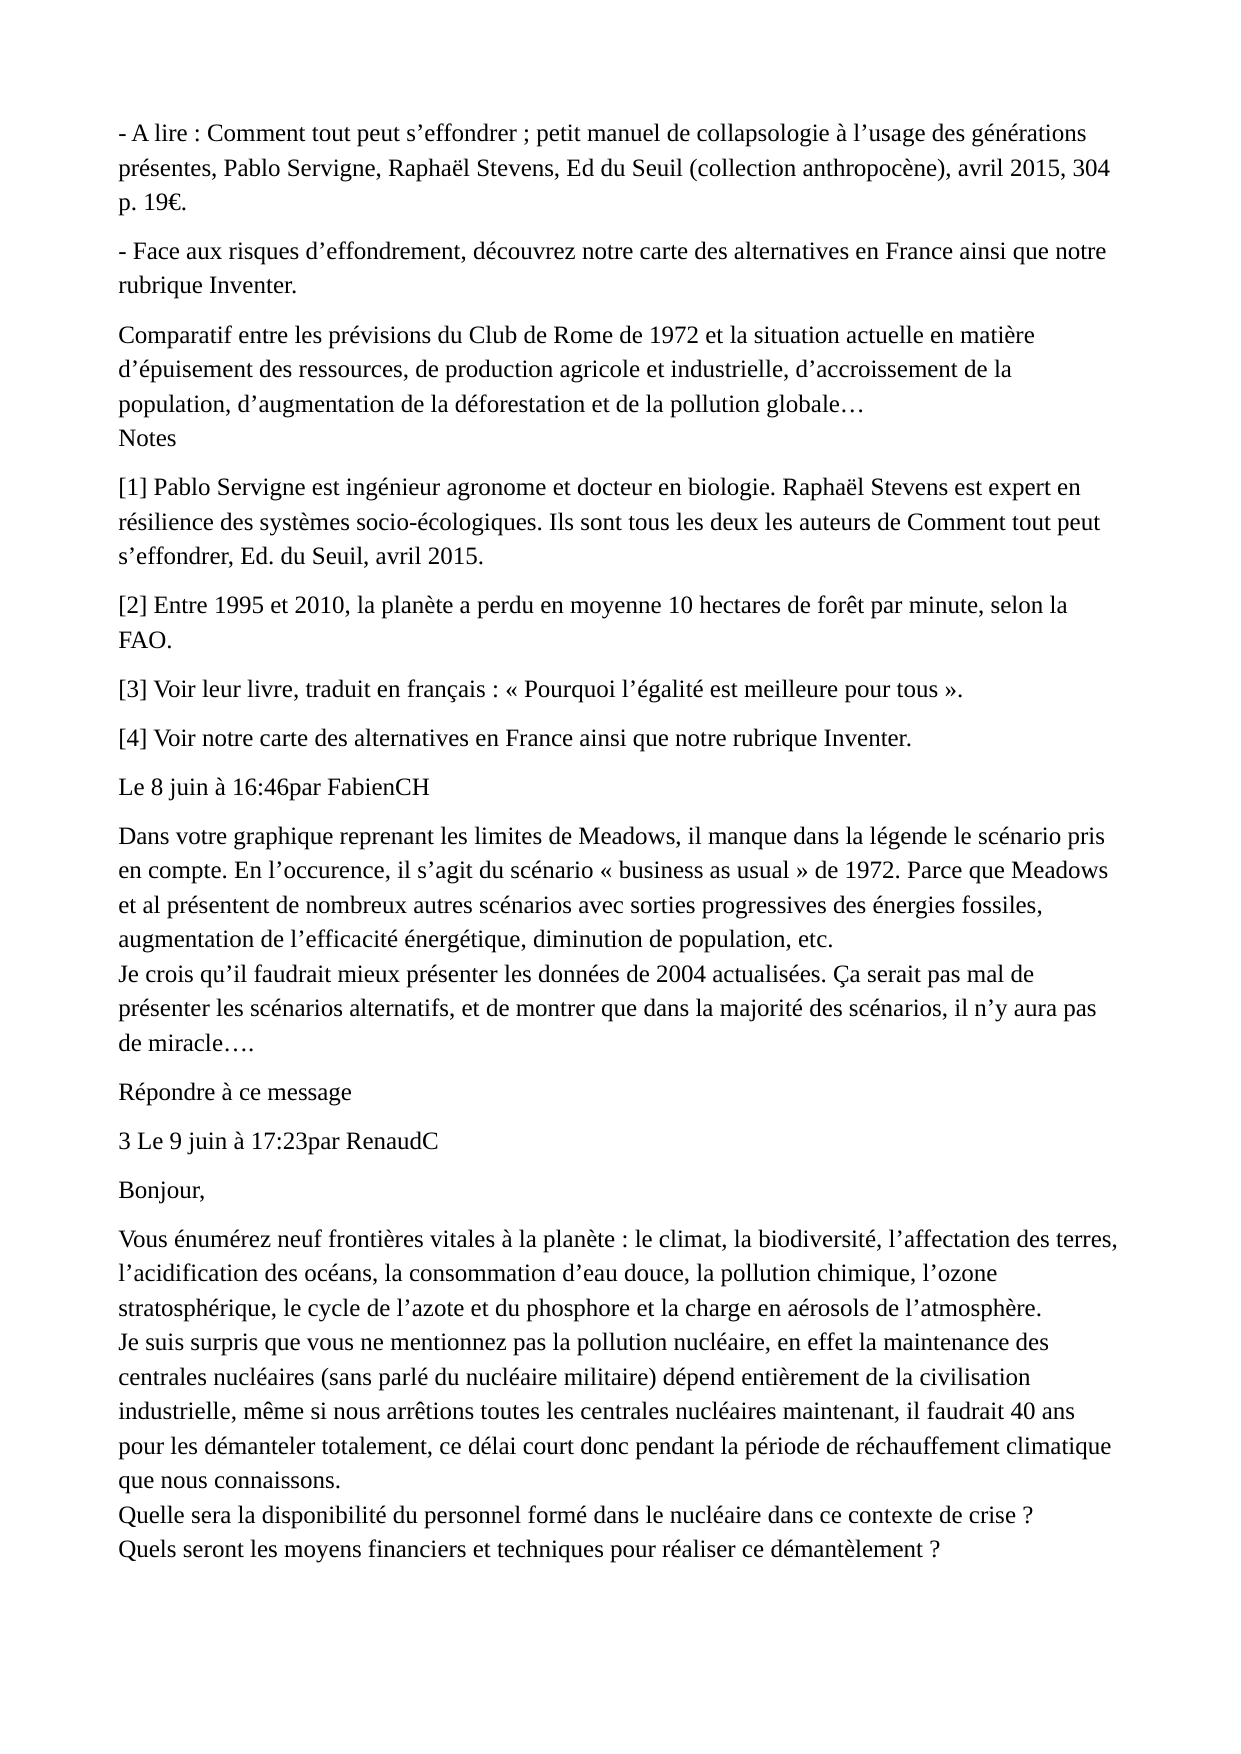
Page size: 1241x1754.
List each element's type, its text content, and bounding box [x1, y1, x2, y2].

text 3 Le 9 juin à 17:23par RenaudC [118, 1126, 1122, 1155]
text Le 8 juin à 16:46par FabienCH [118, 772, 1122, 801]
text Vous énumérez neuf frontières vitales à la planète : le climat, la biodiversité, l’affectation des terres, l’acidification des océans, la consommation d’eau douce, la pollution chimique, l’ozone stratosphérique, le cycle de l’azote et du phosphore et la charge en aérosols de l’atmosphère. Je suis surpris que vous ne mentionnez pas la pollution nucléaire, en effet la maintenance des centrales nucléaires (sans parlé du nucléaire militaire) dépend entièrement de la civilisation industrielle, même si nous arrêtions toutes les centrales nucléaires maintenant, il faudrait 40 ans pour les démanteler totalement, ce délai court donc pendant la période de réchauffement climatique que nous connaissons. Quelle sera la disponibilité du personnel formé dans le nucléaire dans ce contexte de crise ? Quels seront les moyens financiers et techniques pour réaliser ce démantèlement ? [118, 1224, 1122, 1563]
text [1] Pablo Servigne est ingénieur agronome et docteur en biologie. Raphaël Stevens est expert en résilience des systèmes socio-écologiques. Ils sont tous les deux les auteurs de Comment tout peut s’effondrer, Ed. du Seuil, avril 2015. [118, 472, 1122, 570]
text Répondre à ce message [118, 1077, 1122, 1106]
text - A lire : Comment tout peut s’effondrer ; petit manuel de collapsologie à l’usage des générations présentes, Pablo Servigne, Raphaël Stevens, Ed du Seuil (collection anthropocène), avril 2015, 304 p. 19€. [118, 118, 1122, 216]
text Dans votre graphique reprenant les limites de Meadows, il manque dans la légende le scénario pris en compte. En l’occurence, il s’agit du scénario « business as usual » de 1972. Parce que Meadows et al présentent de nombreux autres scénarios avec sorties progressives des énergies fossiles, augmentation de l’efficacité énergétique, diminution de population, etc. Je crois qu’il faudrait mieux présenter les données de 2004 actualisées. Ça serait pas mal de présenter les scénarios alternatifs, et de montrer que dans la majorité des scénarios, il n’y aura pas de miracle…. [118, 821, 1122, 1057]
text Comparatif entre les prévisions du Club de Rome de 1972 et la situation actuelle en matière d’épuisement des ressources, de production agricole et industrielle, d’accroissement de la population, d’augmentation de la déforestation et de la pollution globale… Notes [118, 320, 1122, 452]
text [3] Voir leur livre, traduit en français : « Pourquoi l’égalité est meilleure pour tous ». [118, 674, 1122, 702]
text [2] Entre 1995 et 2010, la planète a perdu en moyenne 10 hectares de forêt par minute, selon la FAO. [118, 590, 1122, 653]
text - Face aux risques d’effondrement, découvrez notre carte des alternatives en France ainsi que notre rubrique Inventer. [118, 236, 1122, 299]
text [4] Voir notre carte des alternatives en France ainsi que notre rubrique Inventer. [118, 723, 1122, 752]
text Bonjour, [118, 1175, 1122, 1204]
